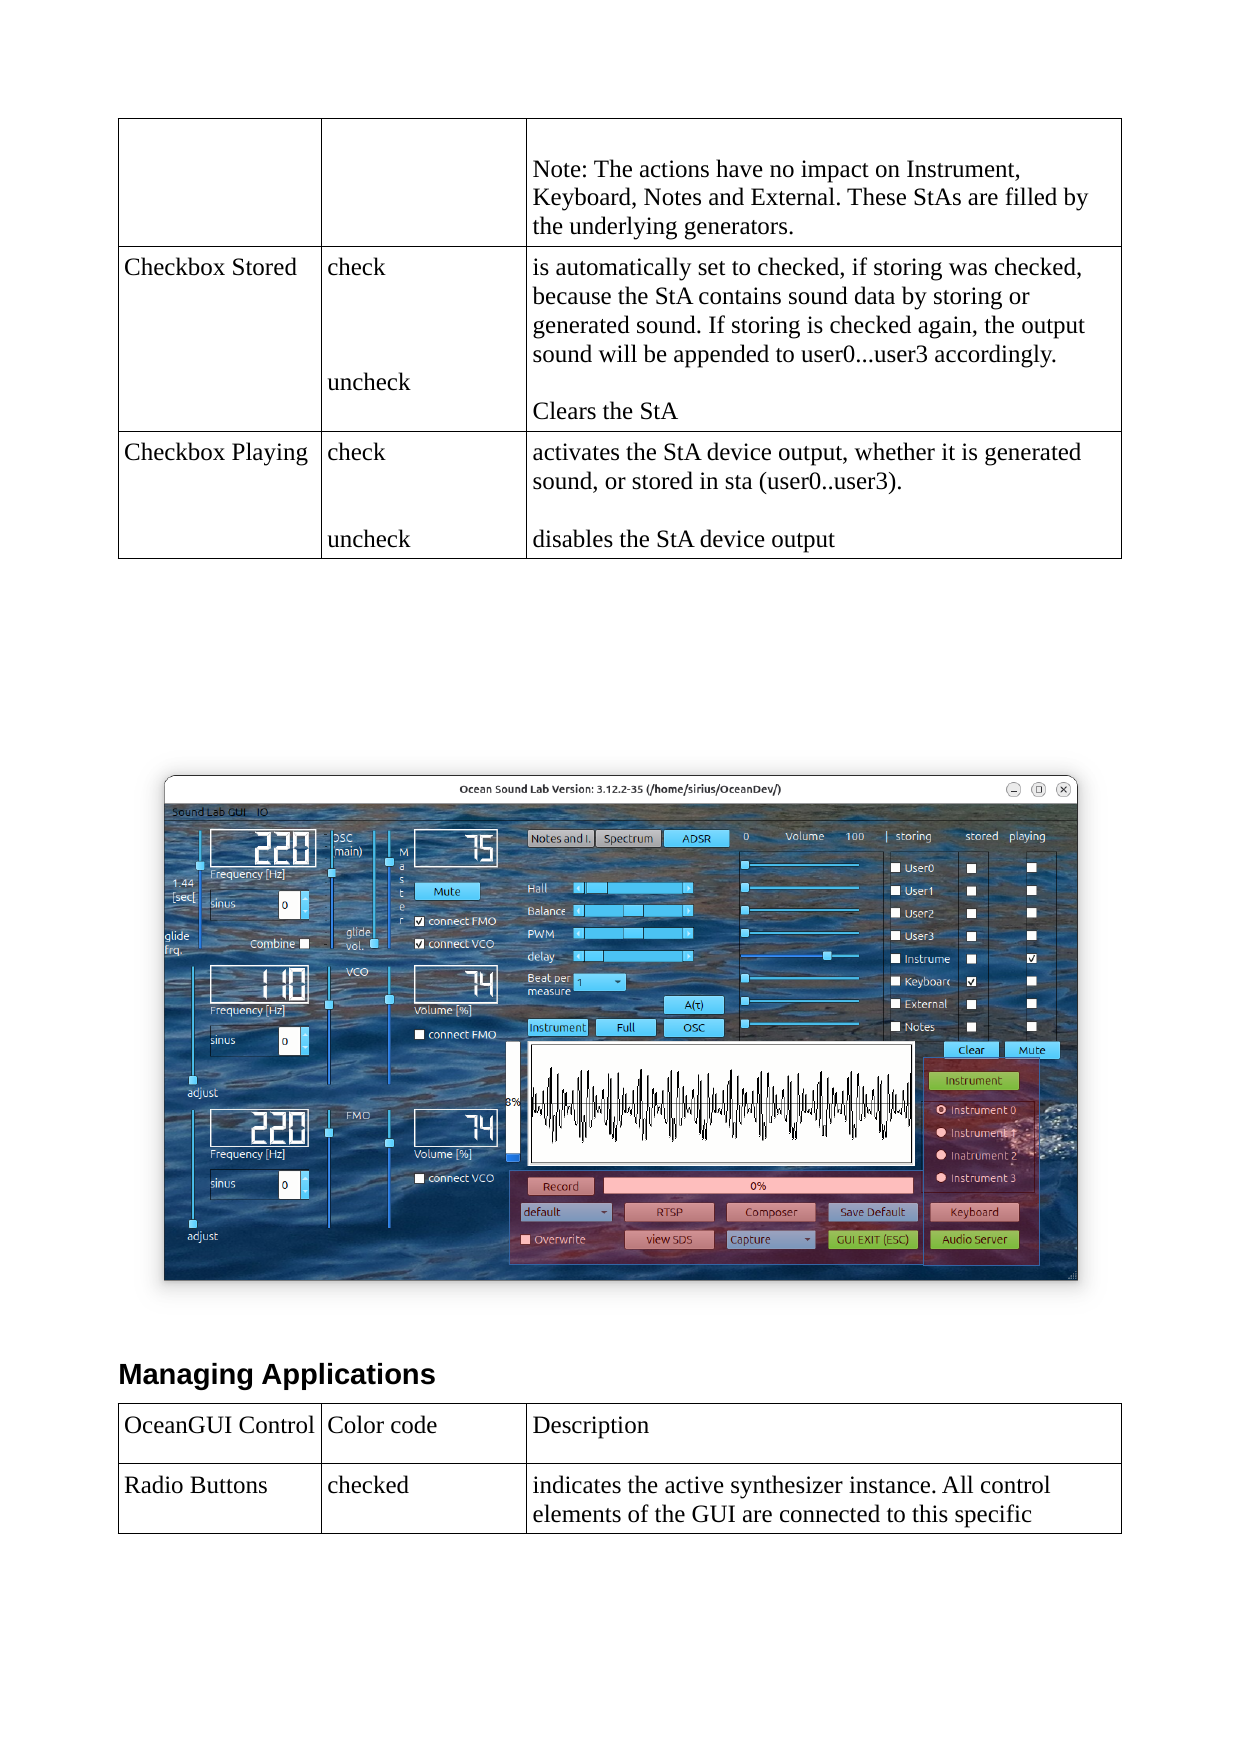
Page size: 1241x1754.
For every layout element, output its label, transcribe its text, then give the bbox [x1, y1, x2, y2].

table_cell Note: The actions have no impact on Instrument, Keyboard, Notes and External. These StAs are filled by the underlying generators. [527, 119, 1121, 246]
table_cell Radio Buttons [119, 1464, 321, 1533]
table_cell checked [322, 1464, 526, 1533]
table_cell Checkbox Stored [119, 247, 321, 431]
picture [118, 734, 1123, 1330]
table_cell check uncheck [322, 247, 526, 431]
table_header OceanGUI Control [119, 1404, 321, 1463]
table_cell [119, 119, 321, 246]
subtitle Managing Applications [118, 1330, 1122, 1391]
table_cell check uncheck [322, 432, 526, 558]
table_cell activates the StA device output, whether it is generated sound, or stored in sta (user0..user3). disables the StA device output [527, 432, 1121, 558]
table_cell Checkbox Playing [119, 432, 321, 558]
subtitle [118, 729, 1122, 734]
table_cell indicates the active synthesizer instance. All control elements of the GUI are connected to this specific [527, 1464, 1121, 1533]
table_cell [322, 119, 526, 246]
table_header Description [527, 1404, 1121, 1463]
table_header Color code [322, 1404, 526, 1463]
table_cell is automatically set to checked, if storing was checked, because the StA contains sound data by storing or generated sound. If storing is checked again, the output sound will be appended to user0...user3 accordingly. Clears the StA [527, 247, 1121, 431]
